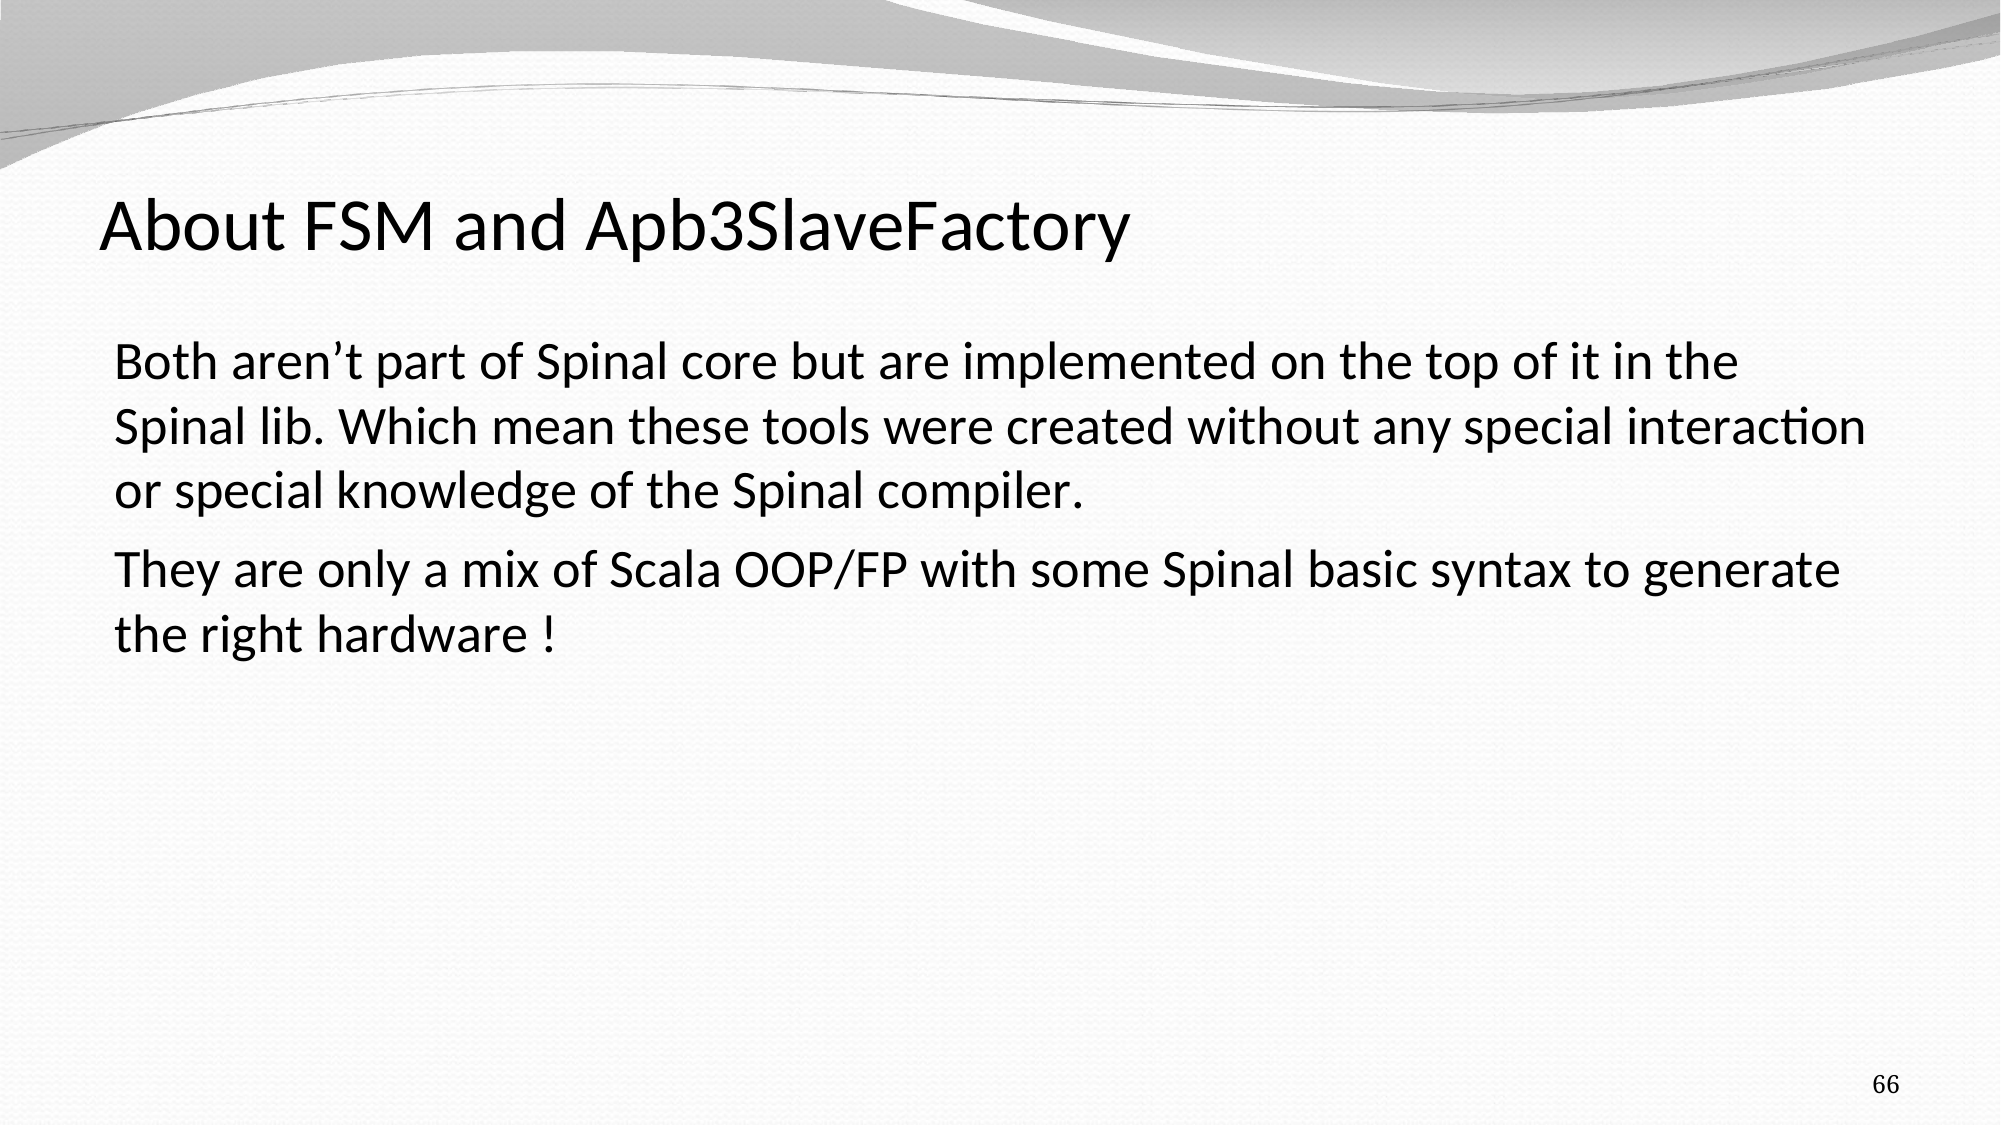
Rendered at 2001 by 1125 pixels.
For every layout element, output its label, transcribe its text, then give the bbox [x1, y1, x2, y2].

list Both aren’t part of Spinal core but are implemented on the top of it in the Spinal lib. Which mean these tools were created without any special interaction or special knowledge of the Spinal compiler. They are only a mix of Scala OOP/FP with some Spinal basic syntax to generate the right hardware ! [99, 317, 1901, 1038]
text_box [1733, 1042, 1901, 1103]
picture [0, 0, 2001, 1125]
title About FSM and Apb3SlaveFactory [99, 77, 1961, 266]
